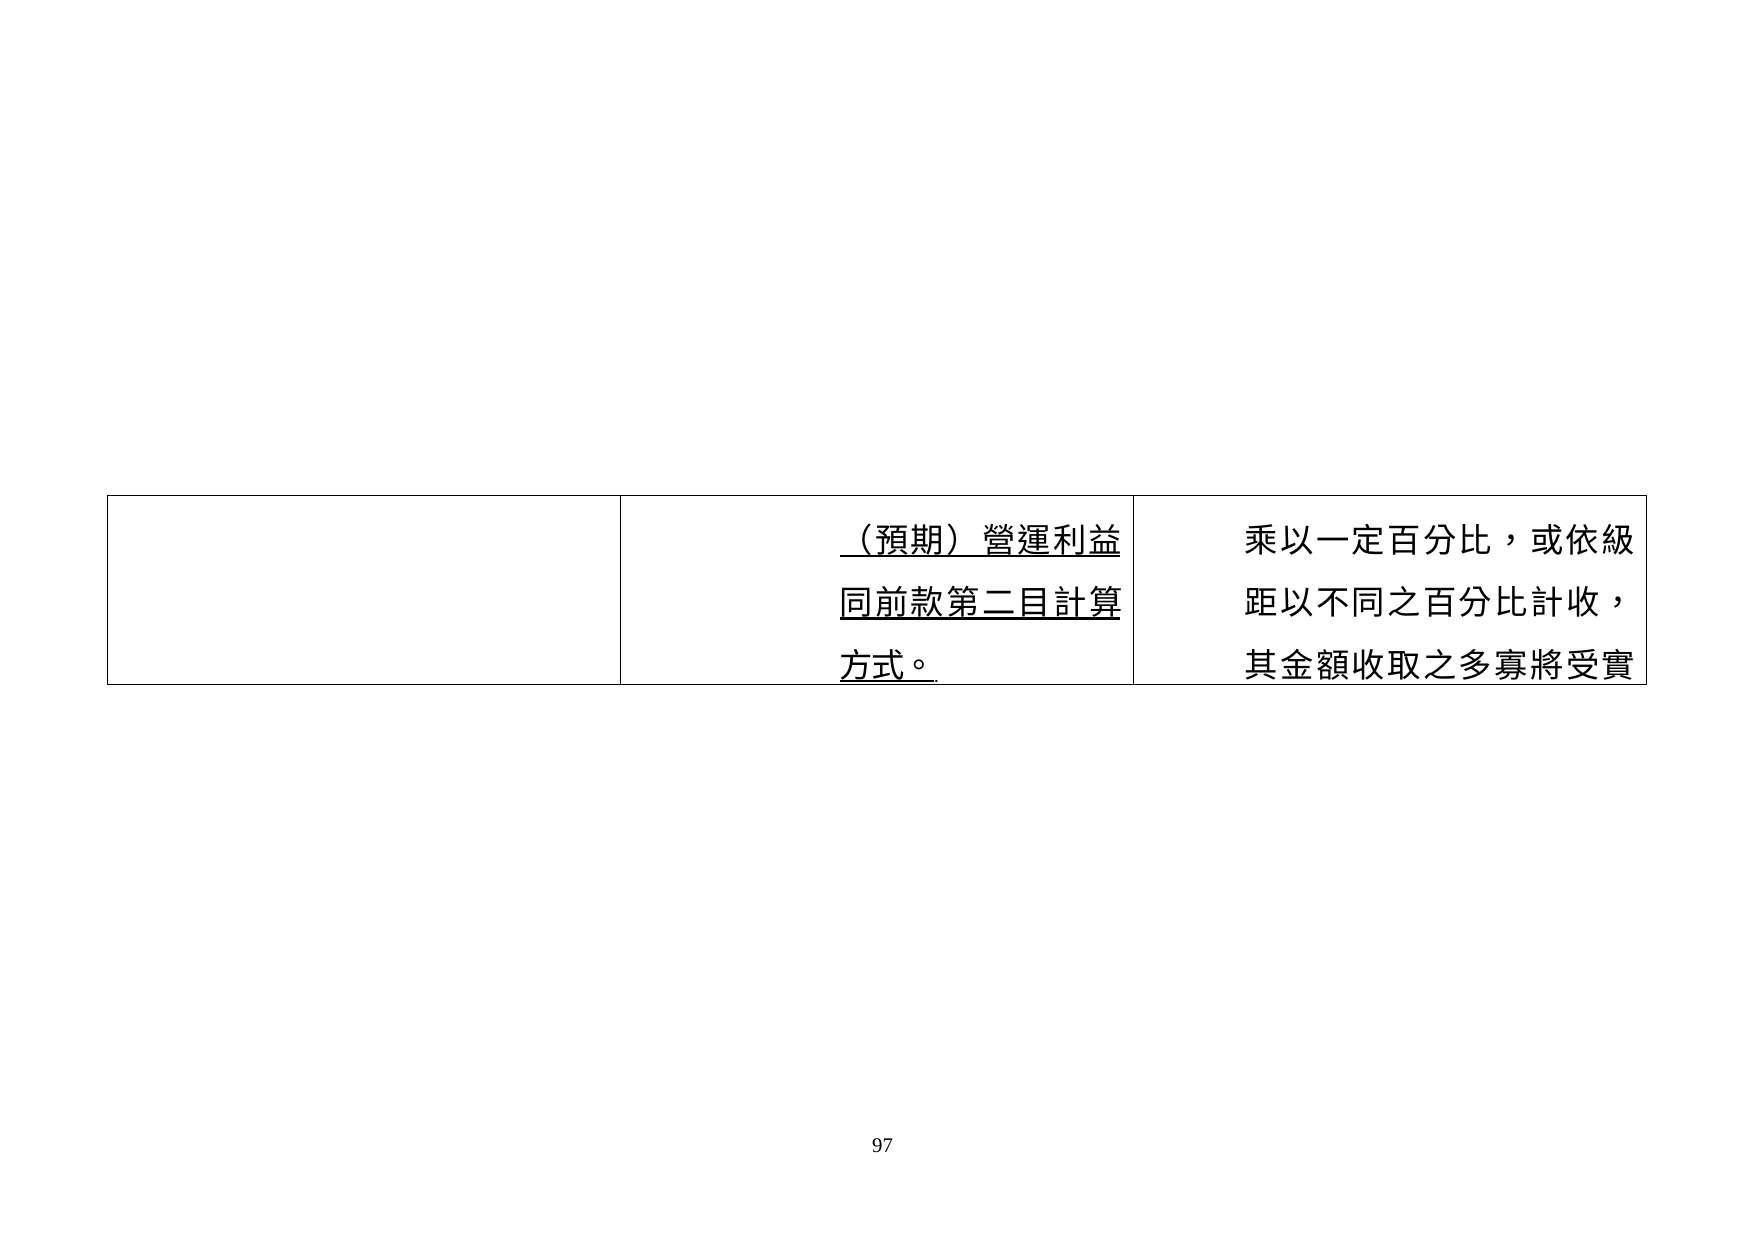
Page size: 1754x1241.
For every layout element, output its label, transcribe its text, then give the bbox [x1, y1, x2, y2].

table_cell 乘以一定百分比，或依級距以不同之百分比計收，其金額收取之多寡將受實 [1134, 496, 1646, 684]
table_cell （預期）營運利益同前款第二目計算方式。 [621, 496, 1133, 684]
table_cell [108, 496, 620, 684]
